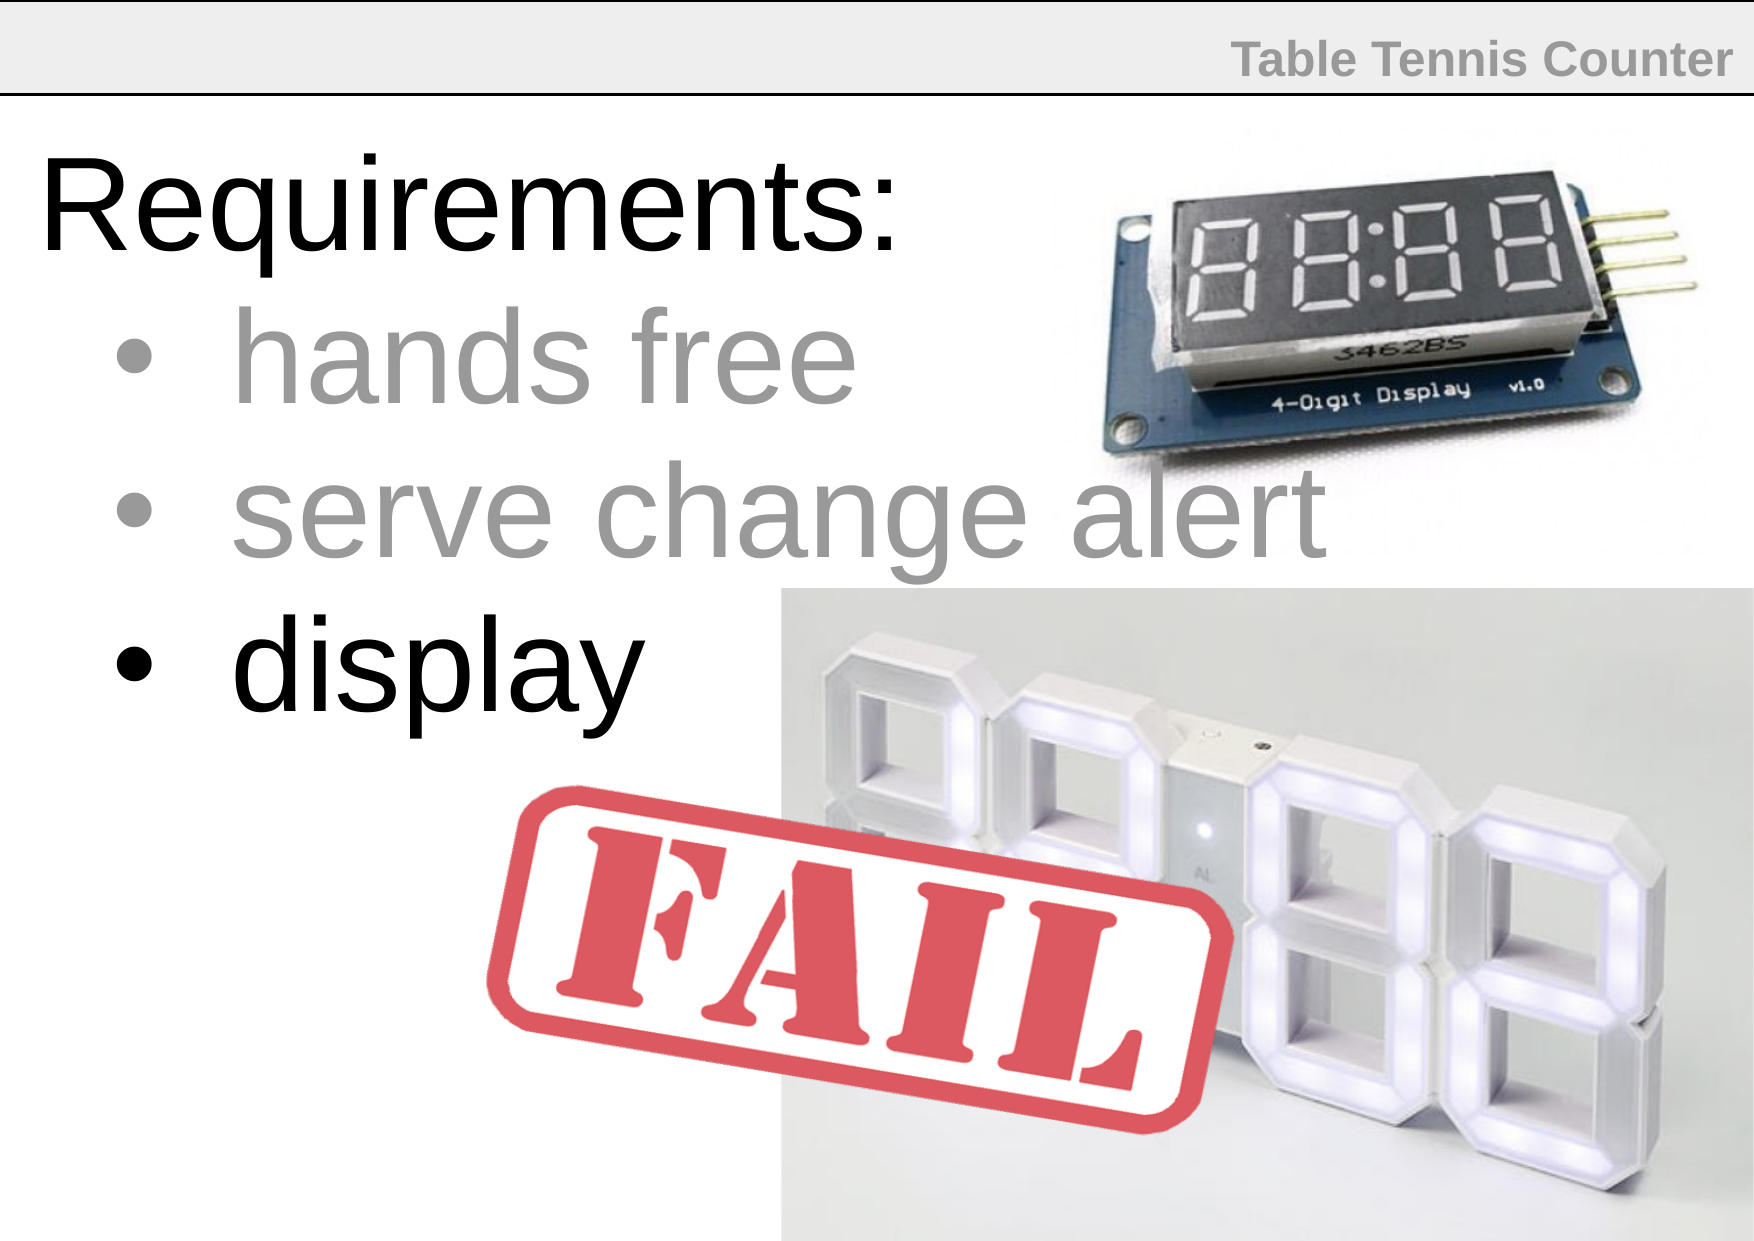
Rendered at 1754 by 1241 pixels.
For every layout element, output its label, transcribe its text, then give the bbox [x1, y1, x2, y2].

picture [1110, 544, 1124, 555]
text Requirements: [0, 126, 1754, 279]
list serve change alert [112, 433, 1754, 587]
list [1709, 279, 1754, 433]
picture [1189, 494, 1227, 515]
picture [1050, 127, 1709, 555]
list hands free [112, 279, 1050, 433]
picture [1086, 522, 1120, 550]
picture [485, 588, 1754, 1241]
list display [112, 587, 1754, 740]
